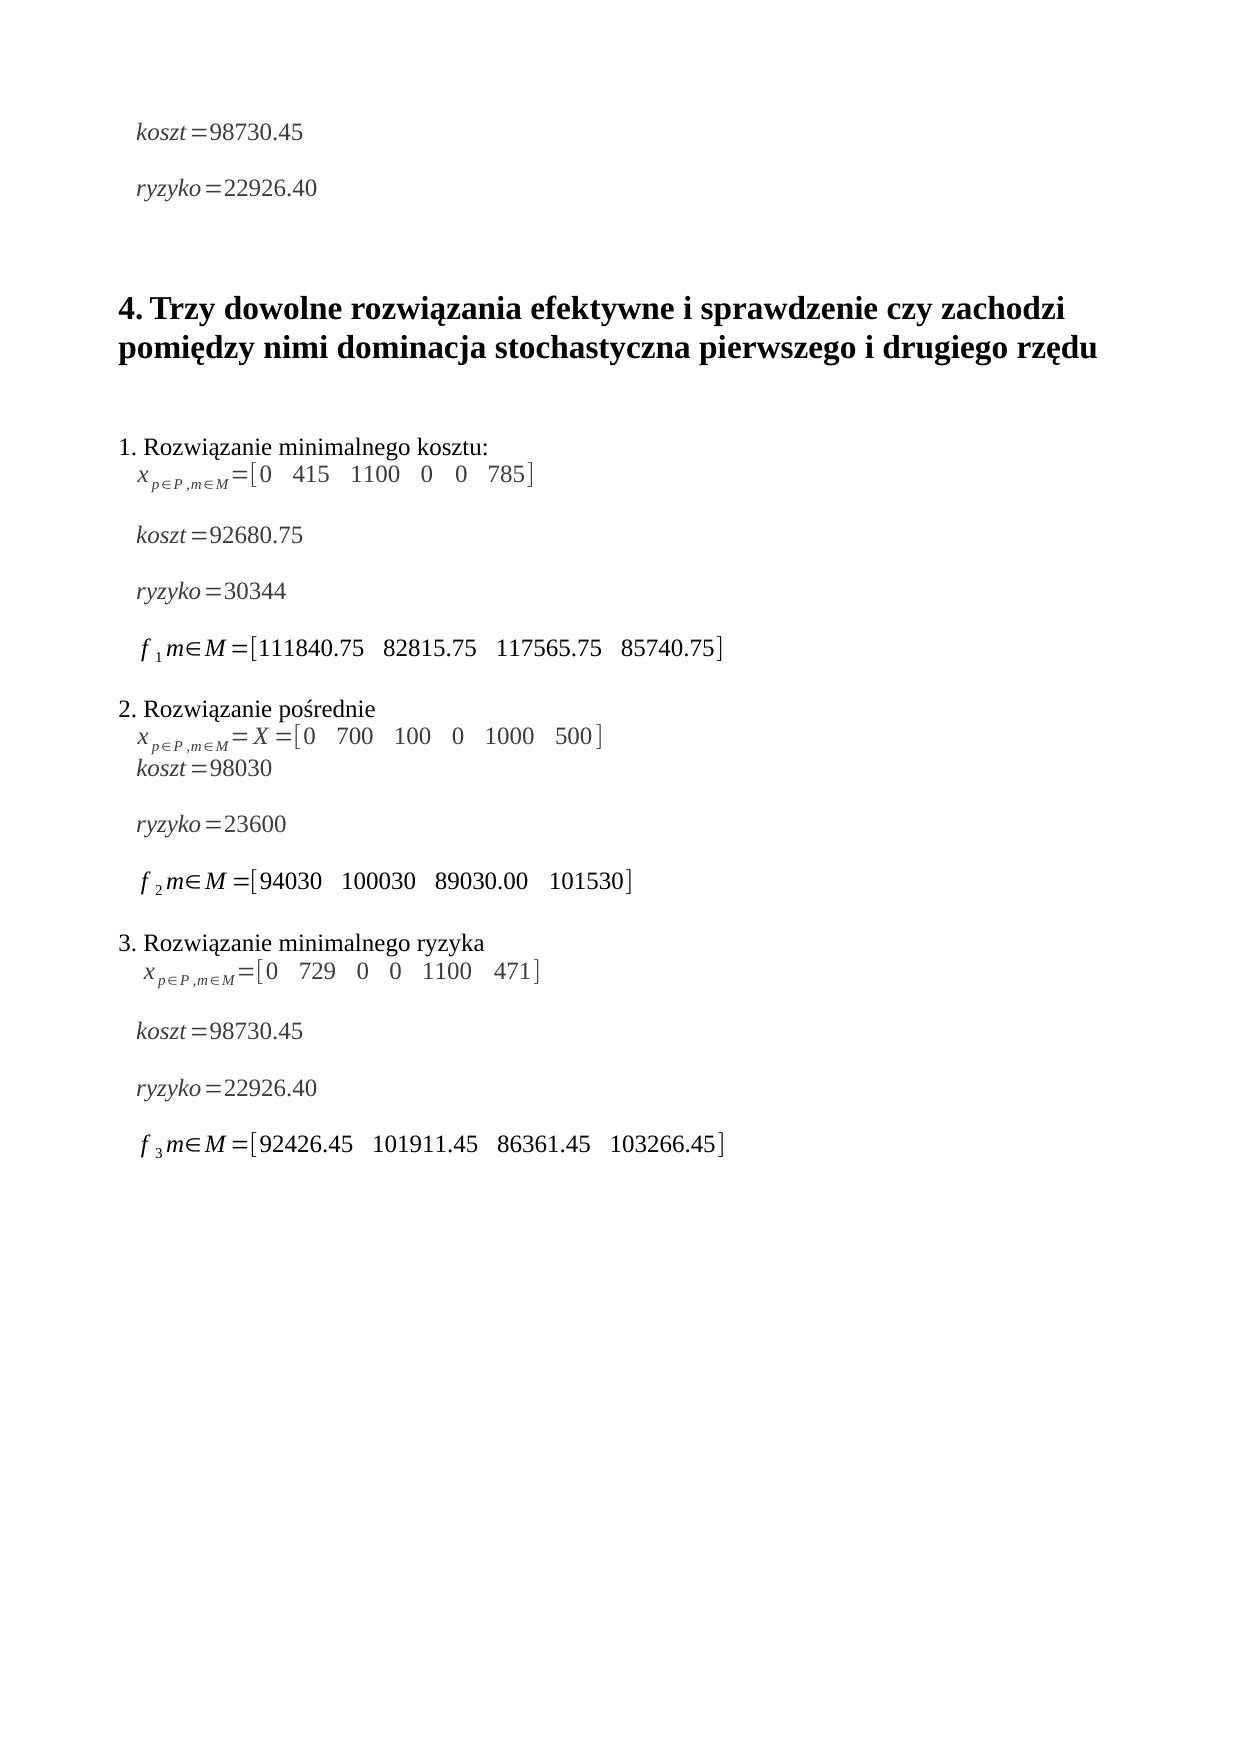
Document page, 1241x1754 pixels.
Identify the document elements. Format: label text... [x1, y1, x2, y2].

text 4. Trzy dowolne rozwiązania efektywne i sprawdzenie czy zachodzi pomiędzy nimi dominacja stochastyczna pierwszego i drugiego rzędu [118, 288, 1122, 365]
text 3. Rozwiązanie minimalnego ryzyka [118, 928, 1122, 956]
text 1. Rozwiązanie minimalnego kosztu: [118, 432, 1122, 461]
text 2. Rozwiązanie pośrednie [118, 694, 1122, 723]
